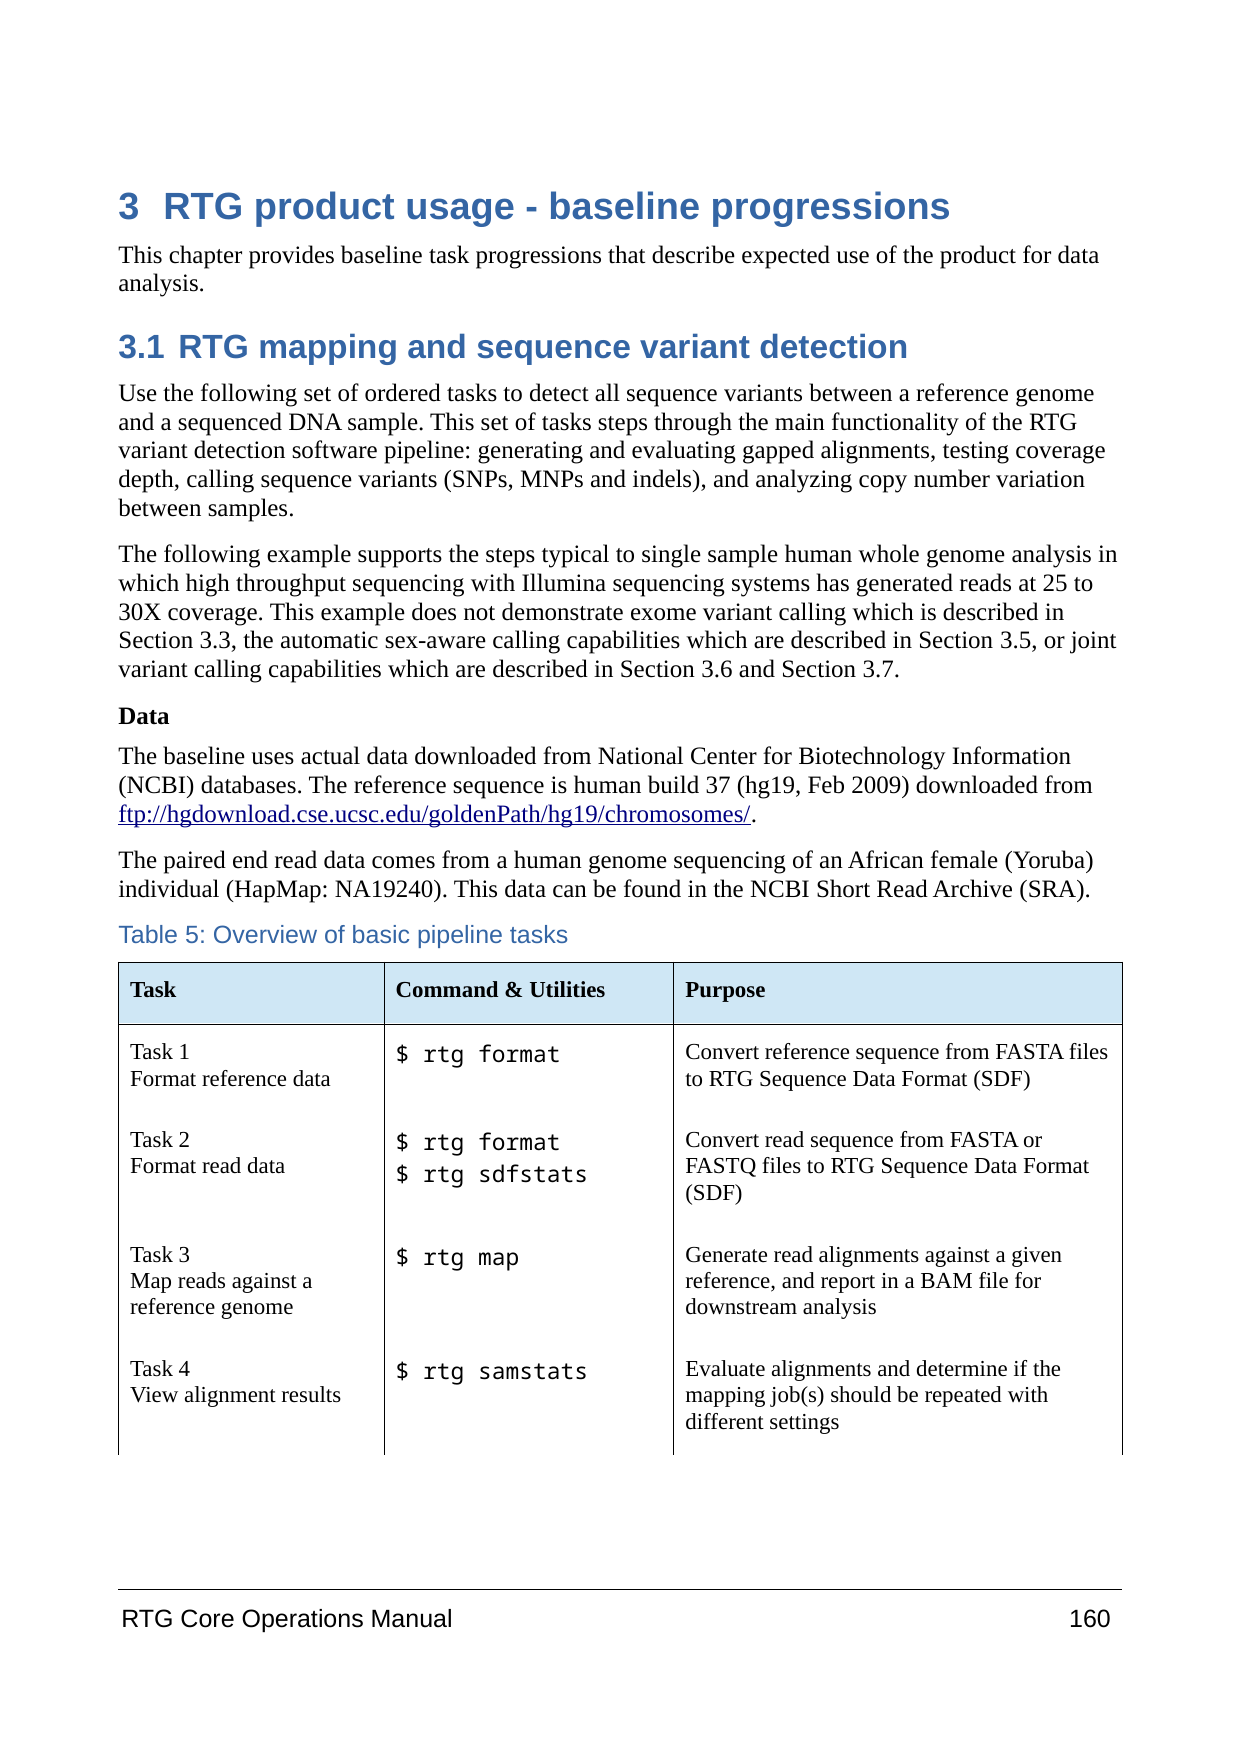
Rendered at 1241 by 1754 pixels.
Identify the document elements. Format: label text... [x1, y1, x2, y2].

text This chapter provides baseline task progressions that describe expected use of the product for data analysis. [118, 240, 1122, 297]
table_cell $ rtg format [385, 1025, 673, 1112]
table_header Command & Utilities [385, 963, 673, 1023]
table_cell Task 4 View alignment results [119, 1340, 384, 1455]
table_cell $ rtg format $ rtg sdfstats [385, 1112, 673, 1226]
text Table 5: Overview of basic pipeline tasks [118, 920, 1122, 949]
table_cell Convert reference sequence from FASTA files to RTG Sequence Data Format (SDF) [674, 1025, 1122, 1112]
text The baseline uses actual data downloaded from National Center for Biotechnology Information (NCBI) databases. The reference sequence is human build 37 (hg19, Feb 2009) downloaded from ftp://hgdownload.cse.ucsc.edu/goldenPath/hg19/chromosomes/. [118, 741, 1122, 827]
table_cell $ rtg map [385, 1226, 673, 1340]
table_cell Task 1 Format reference data [119, 1025, 384, 1112]
table_cell Evaluate alignments and determine if the mapping job(s) should be repeated with different settings [674, 1340, 1122, 1455]
text The paired end read data comes from a human genome sequencing of an African female (Yoruba) individual (HapMap: NA19240). This data can be found in the NCBI Short Read Archive (SRA). [118, 845, 1122, 903]
subtitle Data [118, 701, 1122, 729]
table_cell $ rtg samstats [385, 1340, 673, 1455]
table_header Task [119, 963, 384, 1023]
table_cell Task 3 Map reads against a reference genome [119, 1226, 384, 1340]
table_cell Generate read alignments against a given reference, and report in a BAM file for downstream analysis [674, 1226, 1122, 1340]
subtitle RTG product usage - baseline progressions [118, 184, 1122, 227]
text Use the following set of ordered tasks to detect all sequence variants between a reference genome and a sequenced DNA sample. This set of tasks steps through the main functionality of the RTG variant detection software pipeline: generating and evaluating gapped alignments, testing coverage depth, calling sequence variants (SNPs, MNPs and indels), and analyzing copy number variation between samples. [118, 378, 1122, 522]
text The following example supports the steps typical to single sample human whole genome analysis in which high throughput sequencing with Illumina sequencing systems has generated reads at 25 to 30X coverage. This example does not demonstrate exome variant calling which is described in Section 3.3, the automatic sex-aware calling capabilities which are described in Section 3.5, or joint variant calling capabilities which are described in Section 3.6 and Section 3.7. [118, 539, 1122, 683]
table_cell Convert read sequence from FASTA or FASTQ files to RTG Sequence Data Format (SDF) [674, 1112, 1122, 1226]
subtitle RTG mapping and sequence variant detection [118, 327, 1122, 365]
table_header Purpose [674, 963, 1122, 1023]
table_cell Task 2 Format read data [119, 1112, 384, 1226]
